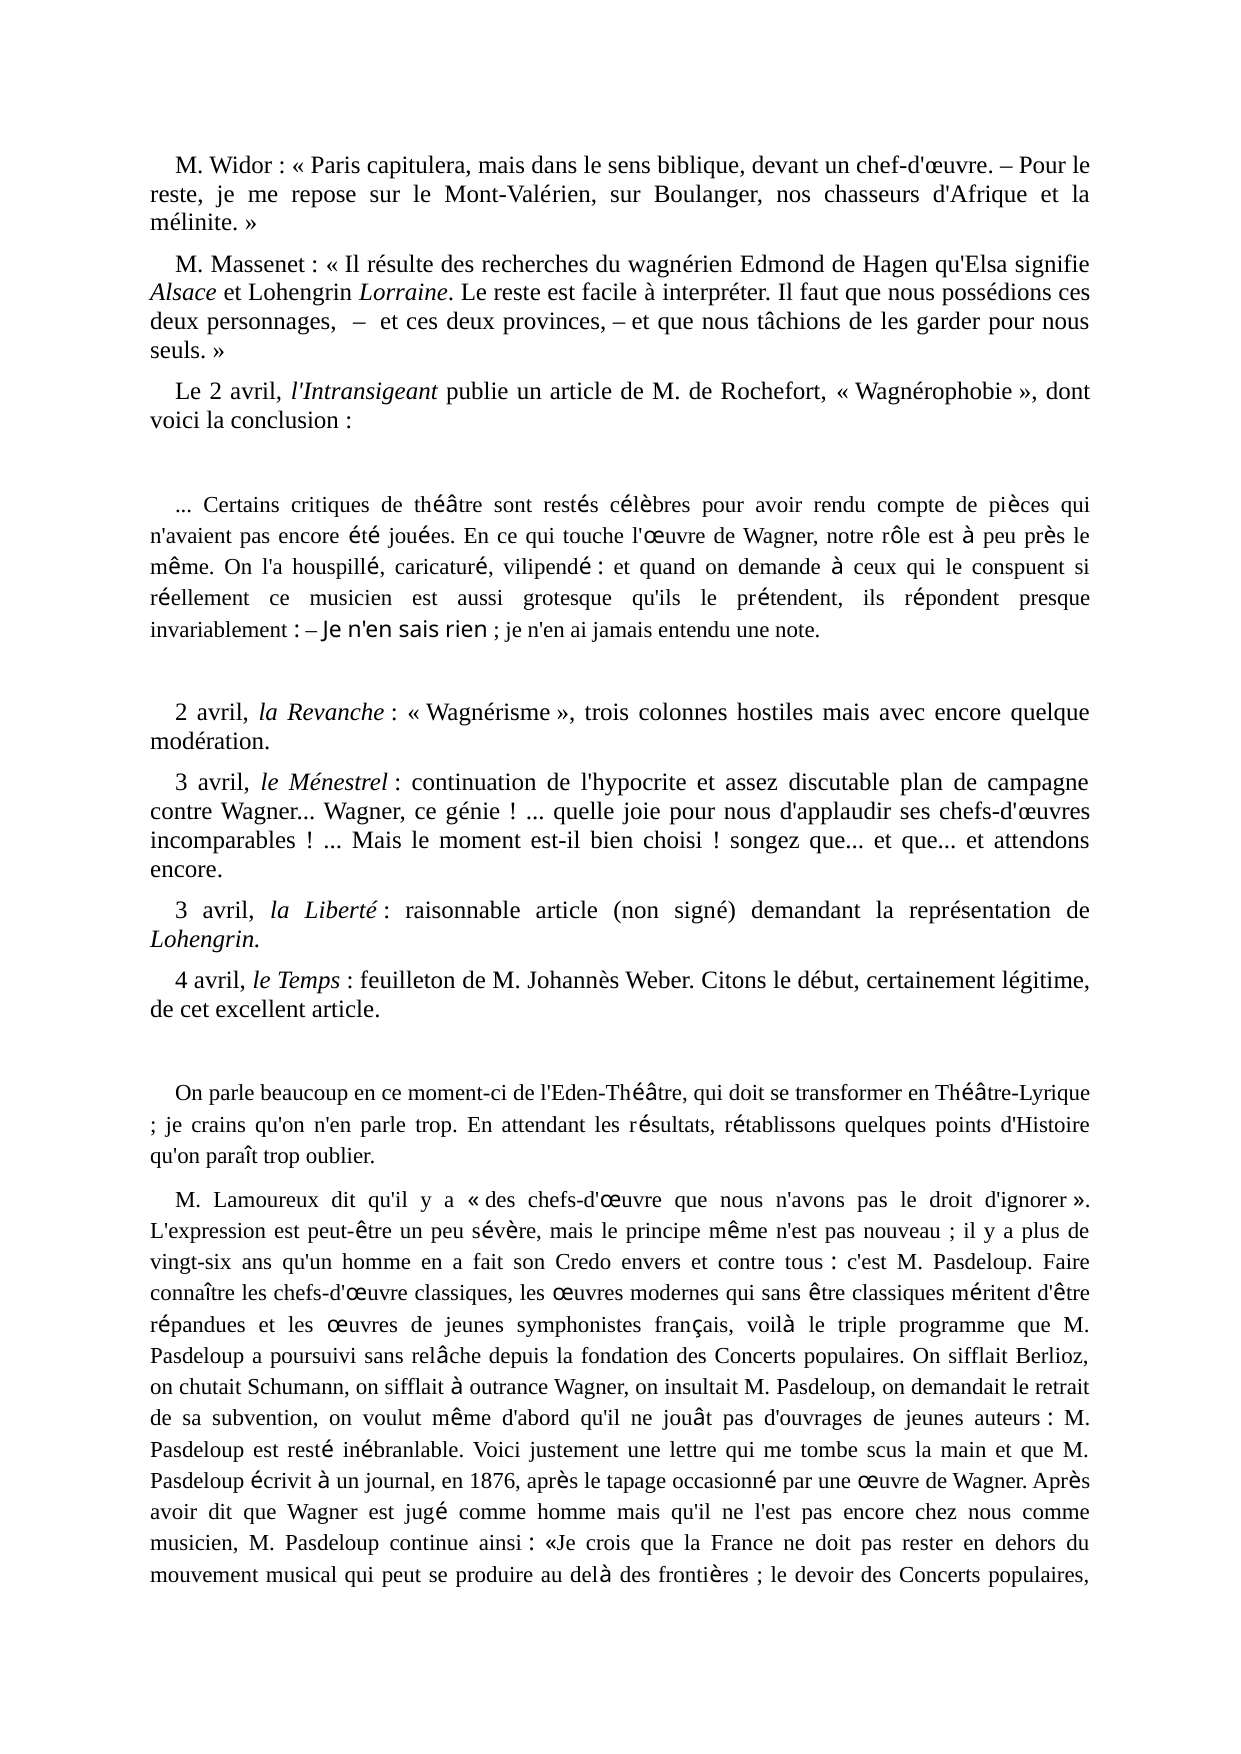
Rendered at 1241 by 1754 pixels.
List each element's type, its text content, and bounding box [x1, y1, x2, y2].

text Le 2 avril, l'Intransigeant publie un article de M. de Rochefort, « Wagnérophobie », dont voici la conclusion : [150, 376, 1090, 434]
text 3 avril, le Ménestrel : continuation de l'hypocrite et assez discutable plan de campagne contre Wagner... Wagner, ce génie ! ... quelle joie pour nous d'applaudir ses chefs-d'œuvres incomparables ! ... Mais le moment est-il bien choisi ! songez que... et que... et attendons encore. [150, 767, 1090, 882]
text 3 avril, la Liberté : raisonnable article (non signé) demandant la représentation de Lohengrin. [150, 895, 1090, 952]
text 4 avril, le Temps : feuilleton de M. Johannès Weber. Citons le début, certainement légitime, de cet excellent article. [150, 965, 1090, 1022]
text On parle beaucoup en ce moment-ci de l'Eden-Théâtre, qui doit se transformer en Théâtre-Lyrique ; je crains qu'on n'en parle trop. En attendant les résultats, rétablissons quelques points d'Histoire qu'on paraît trop oublier. [150, 1076, 1090, 1170]
text M. Widor : « Paris capitulera, mais dans le sens biblique, devant un chef-d'œuvre. – Pour le reste, je me repose sur le Mont-Valérien, sur Boulanger, nos chasseurs d'Afrique et la mélinite. » [150, 150, 1090, 236]
text M. Lamoureux dit qu'il y a « des chefs-d'œuvre que nous n'avons pas le droit d'ignorer ». L'expression est peut-être un peu sévère, mais le principe même n'est pas nouveau ; il y a plus de vingt-six ans qu'un homme en a fait son Credo envers et contre tous : c'est M. Pasdeloup. Faire connaître les chefs-d'œuvre classiques, les œuvres modernes qui sans être classiques méritent d'être répandues et les œuvres de jeunes symphonistes français, voilà le triple programme que M. Pasdeloup a poursuivi sans relâche depuis la fondation des Concerts populaires. On sifflait Berlioz, on chutait Schumann, on sifflait à outrance Wagner, on insultait M. Pasdeloup, on demandait le retrait de sa subvention, on voulut même d'abord qu'il ne jouât pas d'ouvrages de jeunes auteurs : M. Pasdeloup est resté inébranlable. Voici justement une lettre qui me tombe scus la main et que M. Pasdeloup écrivit à un journal, en 1876, après le tapage occasionné par une œuvre de Wagner. Après avoir dit que Wagner est jugé comme homme mais qu'il ne l'est pas encore chez nous comme musicien, M. Pasdeloup continue ainsi : «Je crois que la France ne doit pas rester en dehors du mouvement musical qui peut se produire au delà des frontières ; le devoir des Concerts populaires, [150, 1182, 1090, 1589]
text 2 avril, la Revanche : « Wagnérisme », trois colonnes hostiles mais avec encore quelque modération. [150, 697, 1090, 755]
text M. Massenet : « Il résulte des recherches du wagnérien Edmond de Hagen qu'Elsa signifie Alsace et Lohengrin Lorraine. Le reste est facile à interpréter. Il faut que nous possédions ces deux personnages, – et ces deux provinces, – et que nous tâchions de les garder pour nous seuls. » [150, 249, 1090, 364]
text ... Certains critiques de théâtre sont restés célèbres pour avoir rendu compte de pièces qui n'avaient pas encore été jouées. En ce qui touche l'œuvre de Wagner, notre rôle est à peu près le même. On l'a houspillé, caricaturé, vilipendé : et quand on demande à ceux qui le conspuent si réellement ce musicien est aussi grotesque qu'ils le prétendent, ils répondent presque invariablement : – Je n'en sais rien ; je n'en ai jamais entendu une note. [150, 487, 1090, 644]
